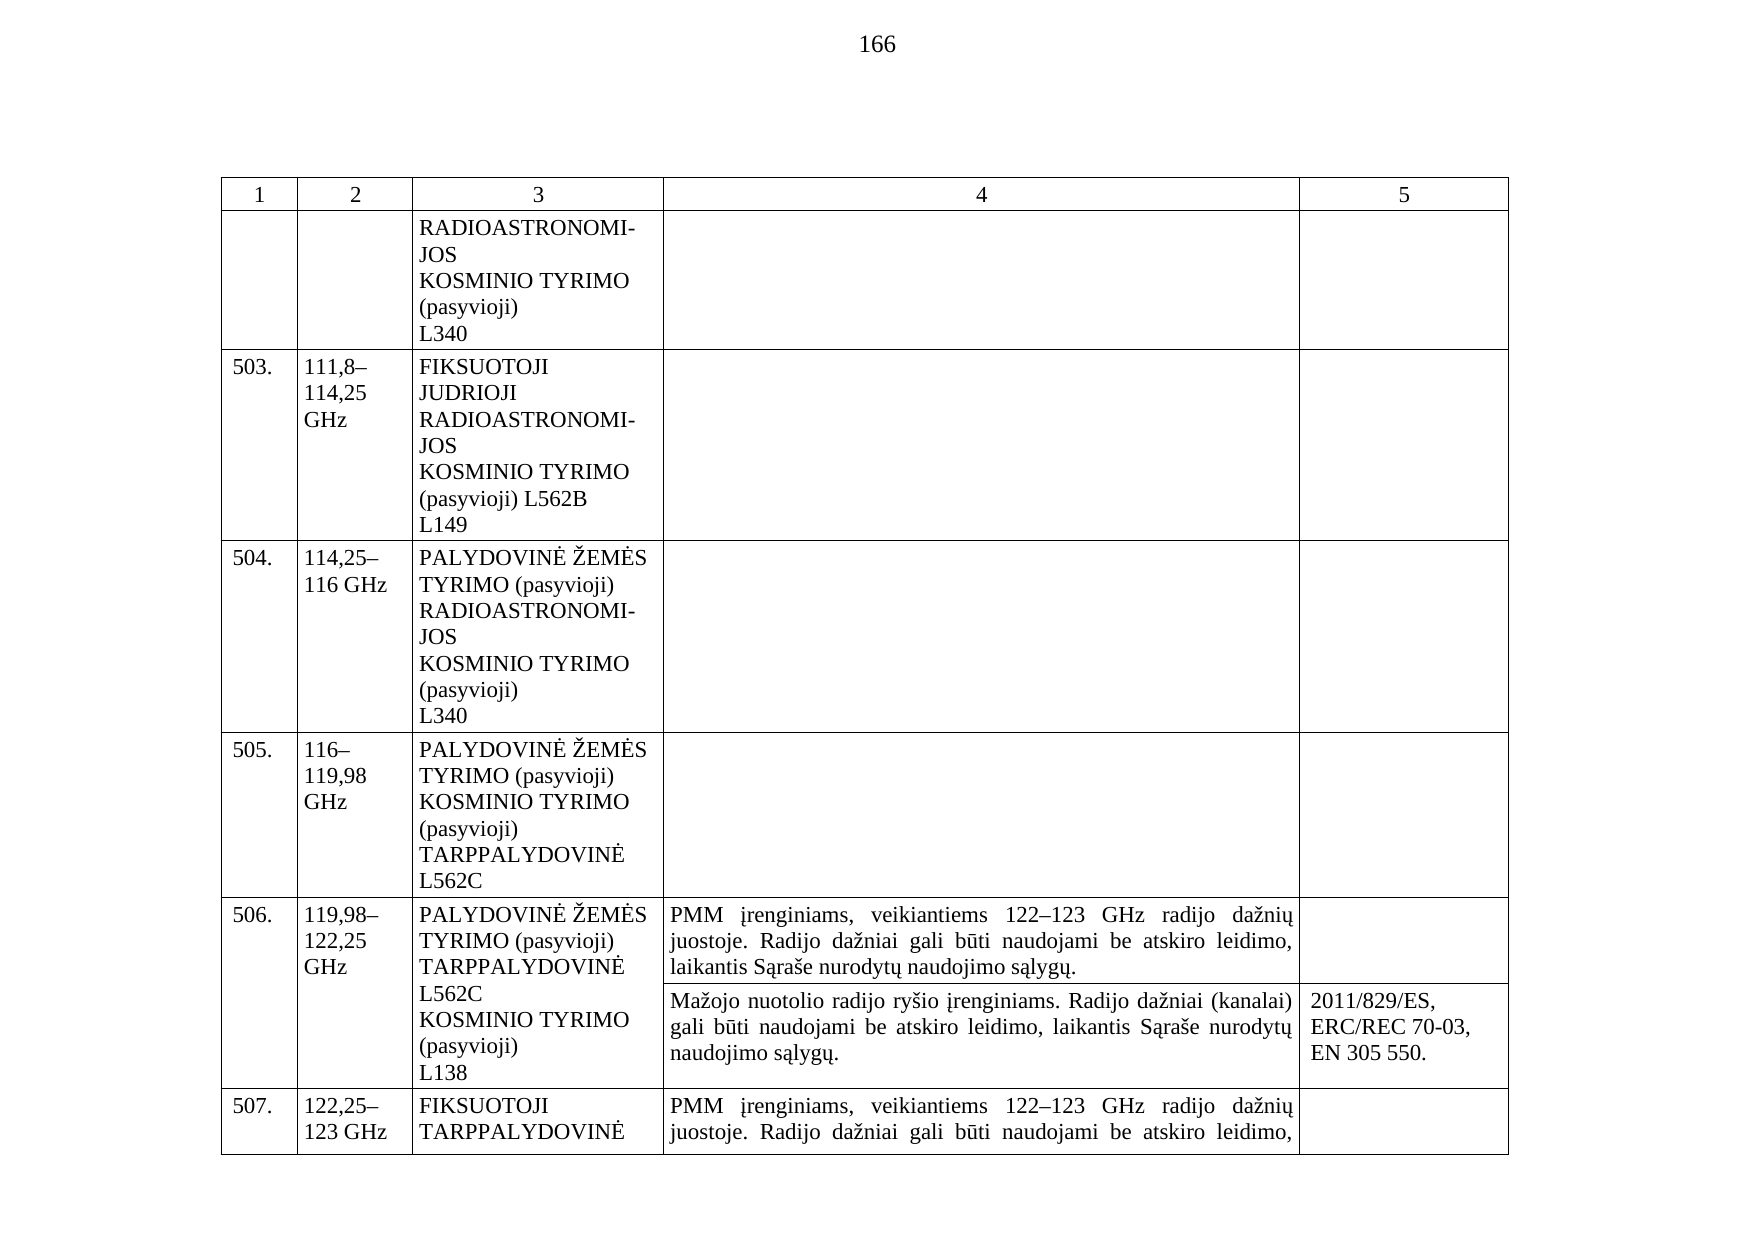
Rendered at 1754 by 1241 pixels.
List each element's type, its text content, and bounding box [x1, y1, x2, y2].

table_cell FIKSUOTOJI TARPPALYDOVINĖ [413, 1089, 663, 1154]
table_cell 114,25–116 GHz [298, 541, 412, 732]
table_header 4 [664, 178, 1299, 210]
table_cell 506. [222, 898, 297, 1088]
table_cell FIKSUOTOJI JUDRIOJI RADIOASTRONOMI-JOS KOSMINIO TYRIMO (pasyvioji) L562B L149 [413, 350, 663, 540]
table_header 5 [1300, 178, 1508, 210]
table_cell RADIOASTRONOMI-JOS KOSMINIO TYRIMO (pasyvioji) L340 [413, 211, 663, 349]
table_cell [664, 541, 1299, 732]
table_header 3 [413, 178, 663, 210]
table_cell [1300, 1089, 1508, 1154]
table_cell [1300, 211, 1508, 349]
table_cell Mažojo nuotolio radijo ryšio įrenginiams. Radijo dažniai (kanalai) gali būti naudojami be atskiro leidimo, laikantis Sąraše nurodytų naudojimo sąlygų. [664, 984, 1299, 1088]
table_cell [1300, 541, 1508, 732]
table_cell [1300, 733, 1508, 897]
table_cell PMM įrenginiams, veikiantiems 122–123 GHz radijo dažnių juostoje. Radijo dažniai gali būti naudojami be atskiro leidimo, [664, 1089, 1299, 1154]
table_cell [298, 211, 412, 349]
table_cell 2011/829/ES, ERC/REC 70-03, EN 305 550. [1300, 984, 1508, 1088]
table_cell 504. [222, 541, 297, 732]
table_cell 116–119,98 GHz [298, 733, 412, 897]
table_cell 111,8–114,25 GHz [298, 350, 412, 540]
table_cell 119,98–122,25 GHz [298, 898, 412, 1088]
table_cell 505. [222, 733, 297, 897]
table_header 2 [298, 178, 412, 210]
table_cell [1300, 898, 1508, 983]
table_header 1 [222, 178, 297, 210]
table_cell [222, 211, 297, 349]
table_cell [664, 211, 1299, 349]
table_cell 122,25–123 GHz [298, 1089, 412, 1154]
table_cell 507. [222, 1089, 297, 1154]
table_cell PALYDOVINĖ ŽEMĖS TYRIMO (pasyvioji) TARPPALYDOVINĖ L562C KOSMINIO TYRIMO (pasyvioji) L138 [413, 898, 663, 1088]
table_cell [1300, 350, 1508, 540]
table_cell [664, 733, 1299, 897]
table_cell PALYDOVINĖ ŽEMĖS TYRIMO (pasyvioji) RADIOASTRONOMI-JOS KOSMINIO TYRIMO (pasyvioji) L340 [413, 541, 663, 732]
table_cell [664, 350, 1299, 540]
table_cell PALYDOVINĖ ŽEMĖS TYRIMO (pasyvioji) KOSMINIO TYRIMO (pasyvioji) TARPPALYDOVINĖ L562C [413, 733, 663, 897]
table_cell 503. [222, 350, 297, 540]
table_cell PMM įrenginiams, veikiantiems 122–123 GHz radijo dažnių juostoje. Radijo dažniai gali būti naudojami be atskiro leidimo, laikantis Sąraše nurodytų naudojimo sąlygų. [664, 898, 1299, 983]
